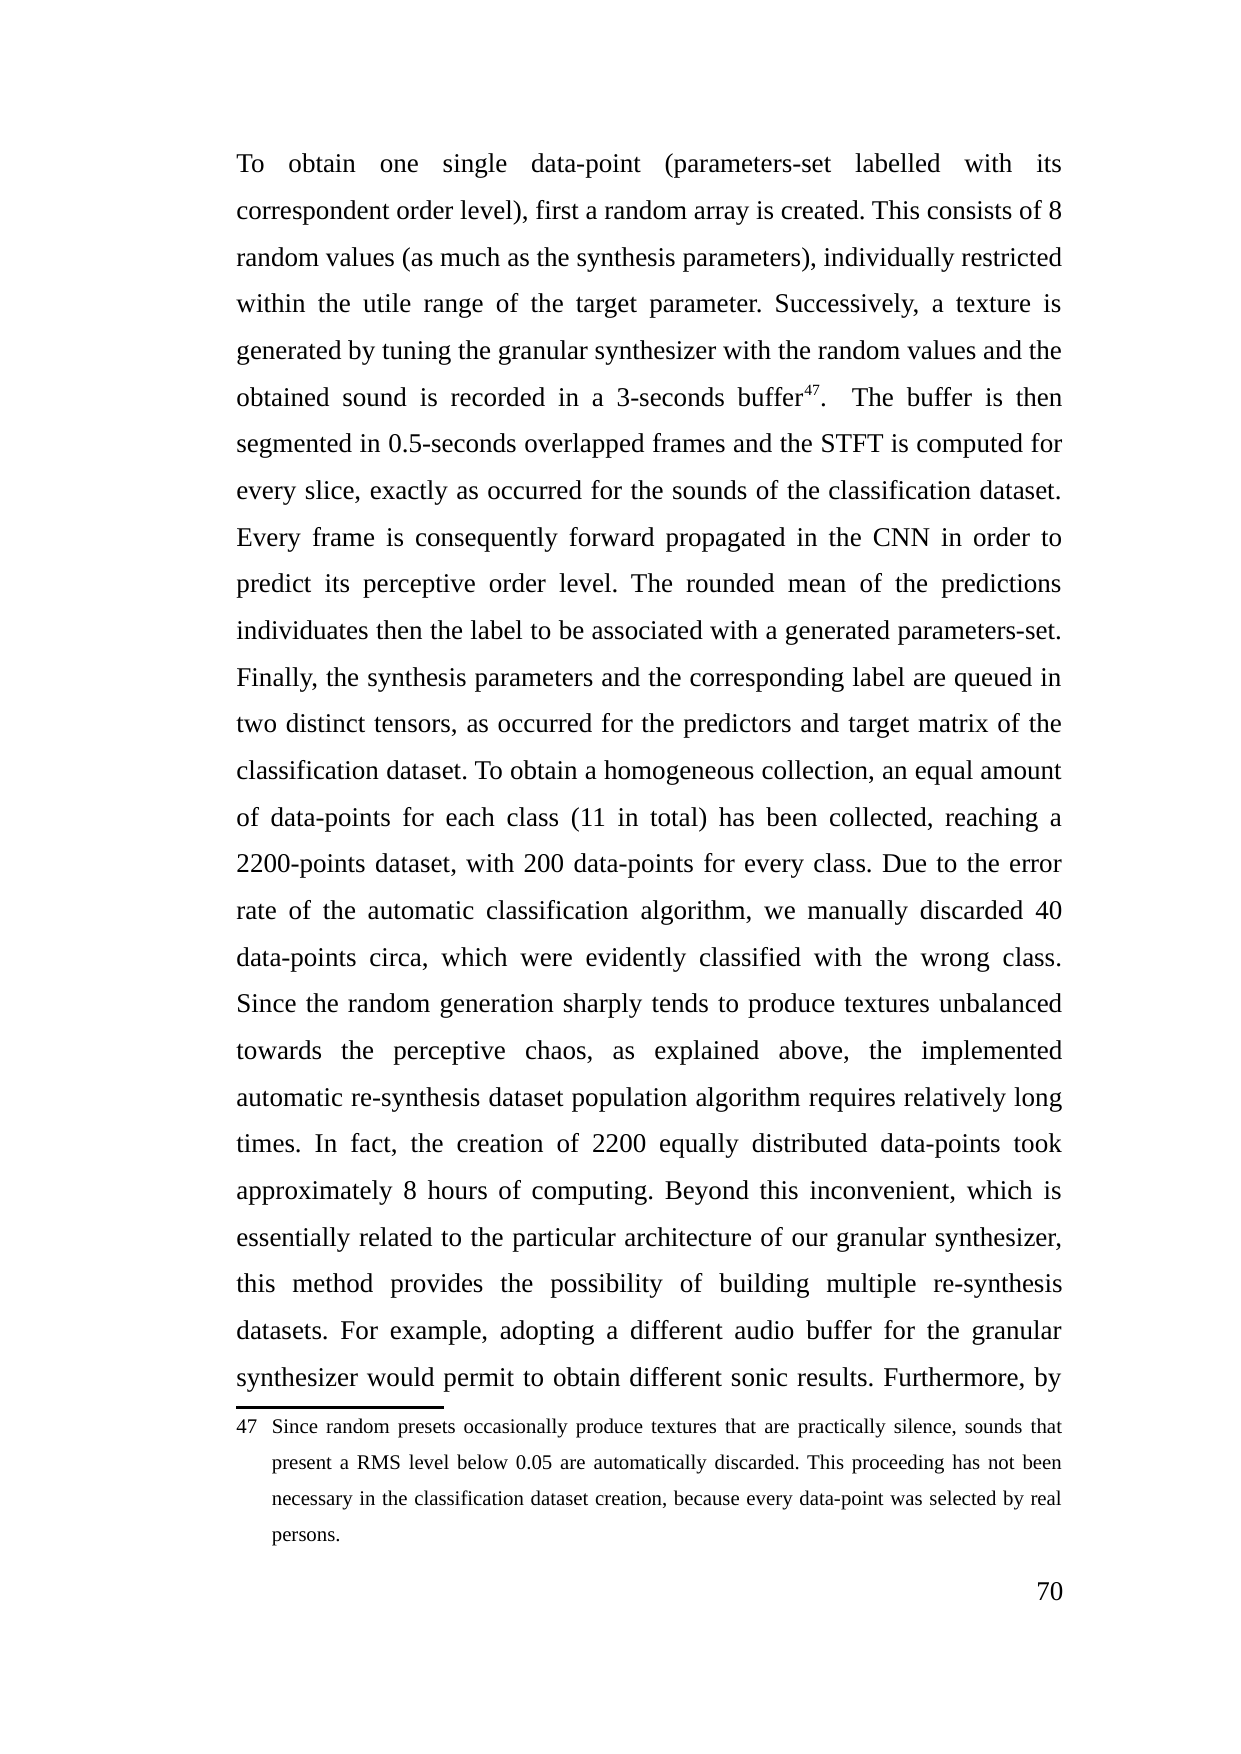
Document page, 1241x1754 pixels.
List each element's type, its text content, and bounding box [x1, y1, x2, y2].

text Since random presets occasionally produce textures that are practically silence, sounds that present a RMS level below 0.05 are automatically discarded. This proceeding has not been necessary in the classification dataset creation, because every data-point was selected by real persons. [236, 1413, 1063, 1546]
text To obtain one single data-point (parameters-set labelled with its correspondent order level), first a random array is created. This consists of 8 random values (as much as the synthesis parameters), individually restricted within the utile range of the target parameter. Successively, a texture is generated by tuning the granular synthesizer with the random values and the obtained sound is recorded in a 3-seconds buffer. The buffer is then segmented in 0.5-seconds overlapped frames and the STFT is computed for every slice, exactly as occurred for the sounds of the classification dataset. Every frame is consequently forward propagated in the CNN in order to predict its perceptive order level. The rounded mean of the predictions individuates then the label to be associated with a generated parameters-set. Finally, the synthesis parameters and the corresponding label are queued in two distinct tensors, as occurred for the predictors and target matrix of the classification dataset. To obtain a homogeneous collection, an equal amount of data-points for each class (11 in total) has been collected, reaching a 2200-points dataset, with 200 data-points for every class. Due to the error rate of the automatic classification algorithm, we manually discarded 40 data-points circa, which were evidently classified with the wrong class. Since the random generation sharply tends to produce textures unbalanced towards the perceptive chaos, as explained above, the implemented automatic re-synthesis dataset population algorithm requires relatively long times. In fact, the creation of 2200 equally distributed data-points took approximately 8 hours of computing. Beyond this inconvenient, which is essentially related to the particular architecture of our granular synthesizer, this method provides the possibility of building multiple re-synthesis datasets. For example, adopting a different audio buffer for the granular synthesizer would permit to obtain different sonic results. Furthermore, by [236, 148, 1063, 1392]
